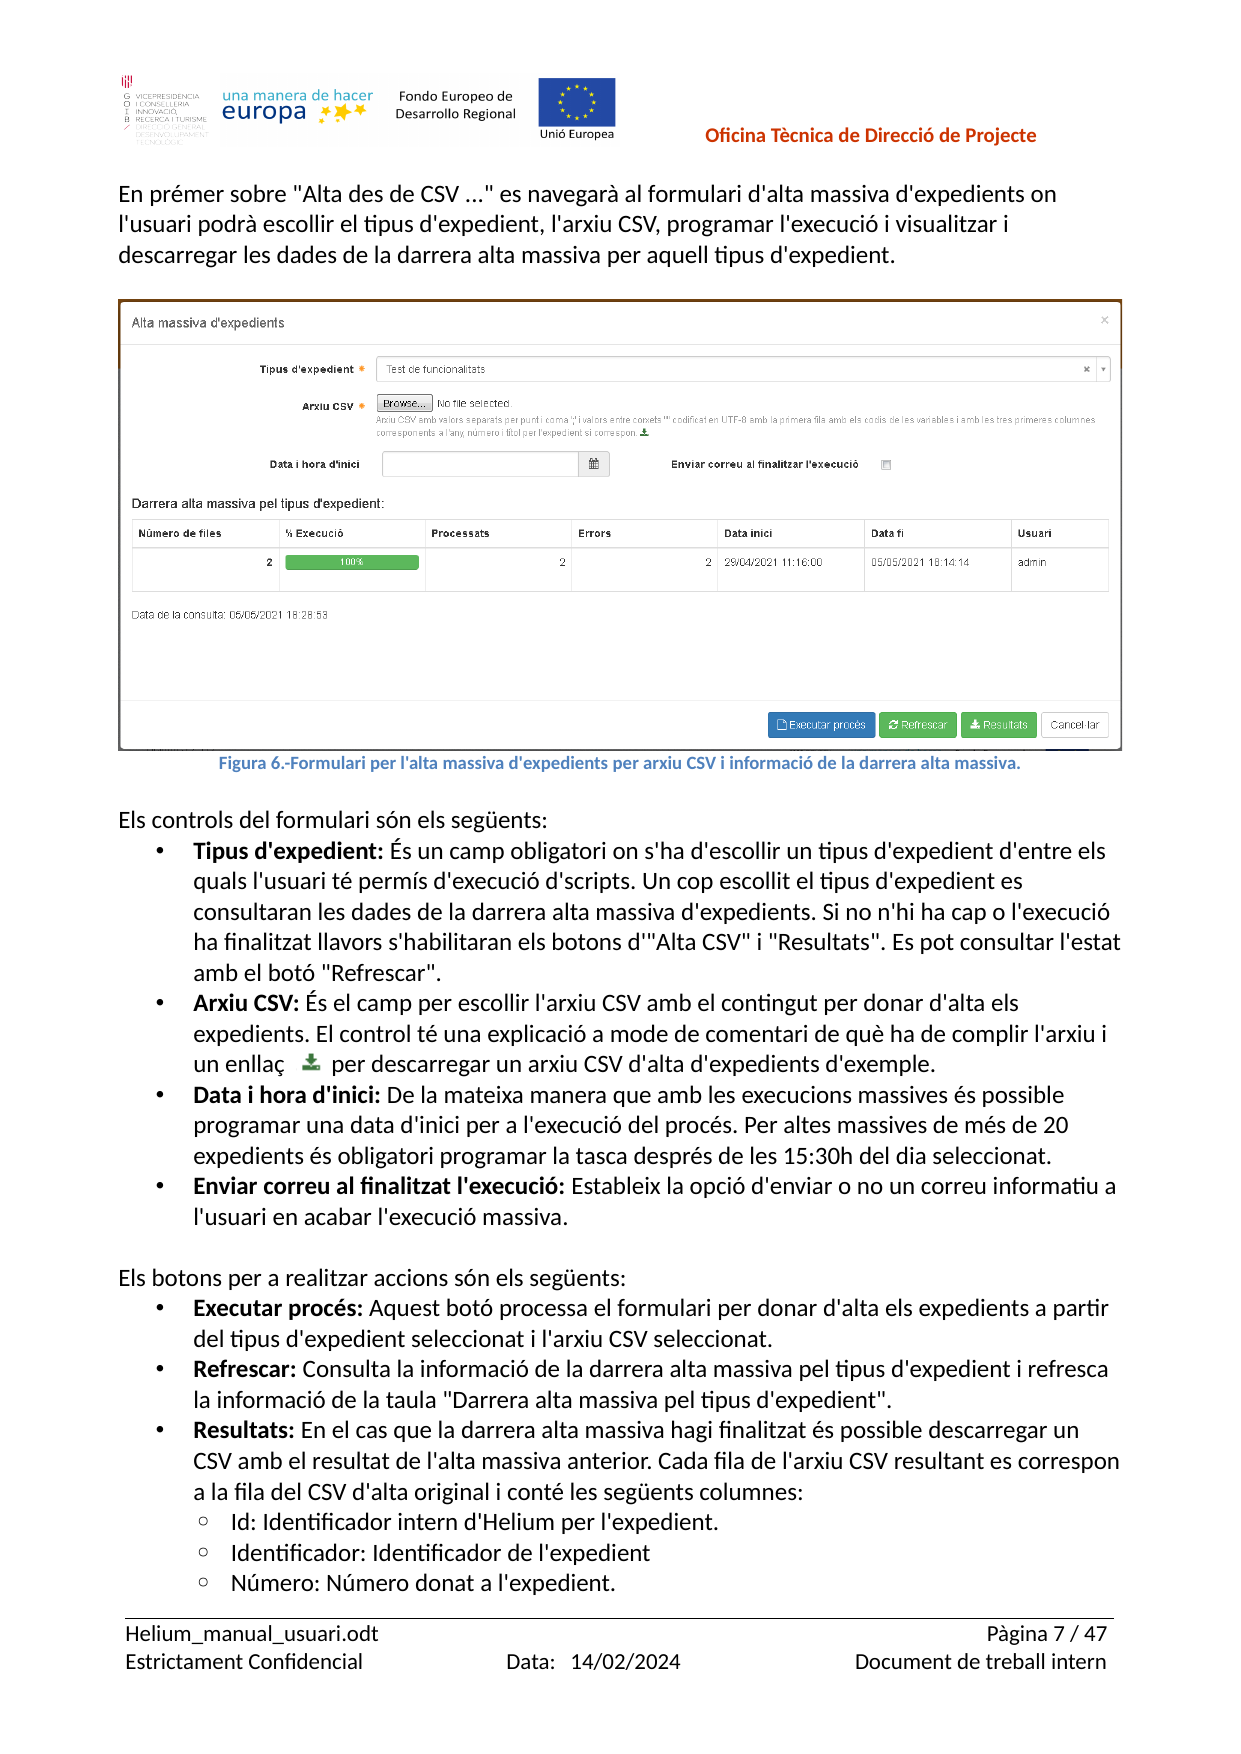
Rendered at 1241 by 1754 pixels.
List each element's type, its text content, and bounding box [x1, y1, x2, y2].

picture [118, 299, 1123, 751]
list Enviar correu al finalitzat l'execució: Estableix la opció d'enviar o no un correu informatiu a l'usuari en acabar l'execució massiva. [156, 1171, 1122, 1232]
list Resultats: En el cas que la darrera alta massiva hagi finalitzat és possible descarregar un CSV amb el resultat de l'alta massiva anterior. Cada fila de l'arxiu CSV resultant es correspon a la fila del CSV d'alta original i conté les següents columnes: [156, 1415, 1122, 1506]
list Executar procés: Aquest botó processa el formulari per donar d'alta els expedients a partir del tipus d'expedient seleccionat i l'arxiu CSV seleccionat. [156, 1293, 1122, 1354]
picture [296, 1050, 326, 1073]
list Número: Número donat a l'expedient. [193, 1567, 1122, 1598]
picture [219, 73, 621, 147]
list Arxiu CSV: És el camp per escollir l'arxiu CSV amb el contingut per donar d'alta els expedients. El control té una explicació a mode de comentari de què ha de complir l'arxiu i un enllaç per descarregar un arxiu CSV d'alta d'expedients d'exemple. [156, 987, 1122, 1079]
text Figura 6.-Formulari per l'alta massiva d'expedients per arxiu CSV i informació de la darrera alta massiva. [118, 751, 1122, 774]
list Identificador: Identificador de l'expedient [193, 1537, 1122, 1567]
picture [118, 73, 213, 147]
text Els controls del formulari són els següents: [118, 804, 1122, 835]
list Id: Identificador intern d'Helium per l'expedient. [193, 1506, 1122, 1537]
list Tipus d'expedient: És un camp obligatori on s'ha d'escollir un tipus d'expedient d'entre els quals l'usuari té permís d'execució d'scripts. Un cop escollit el tipus d'expedient es consultaran les dades de la darrera alta massiva d'expedients. Si no n'hi ha cap o l'execució ha finalitzat llavors s'habilitaran els botons d'"Alta CSV" i "Resultats". Es pot consultar l'estat amb el botó "Refrescar". [156, 835, 1122, 987]
text Els botons per a realitzar accions són els següents: [118, 1262, 1122, 1293]
text En prémer sobre "Alta des de CSV ..." es navegarà al formulari d'alta massiva d'expedients on l'usuari podrà escollir el tipus d'expedient, l'arxiu CSV, programar l'execució i visualitzar i descarregar les dades de la darrera alta massiva per aquell tipus d'expedient. [118, 178, 1122, 269]
list Data i hora d'inici: De la mateixa manera que amb les execucions massives és possible programar una data d'inici per a l'execució del procés. Per altes massives de més de 20 expedients és obligatori programar la tasca després de les 15:30h del dia seleccionat. [156, 1079, 1122, 1171]
list Refrescar: Consulta la informació de la darrera alta massiva pel tipus d'expedient i refresca la informació de la taula "Darrera alta massiva pel tipus d'expedient". [156, 1354, 1122, 1415]
